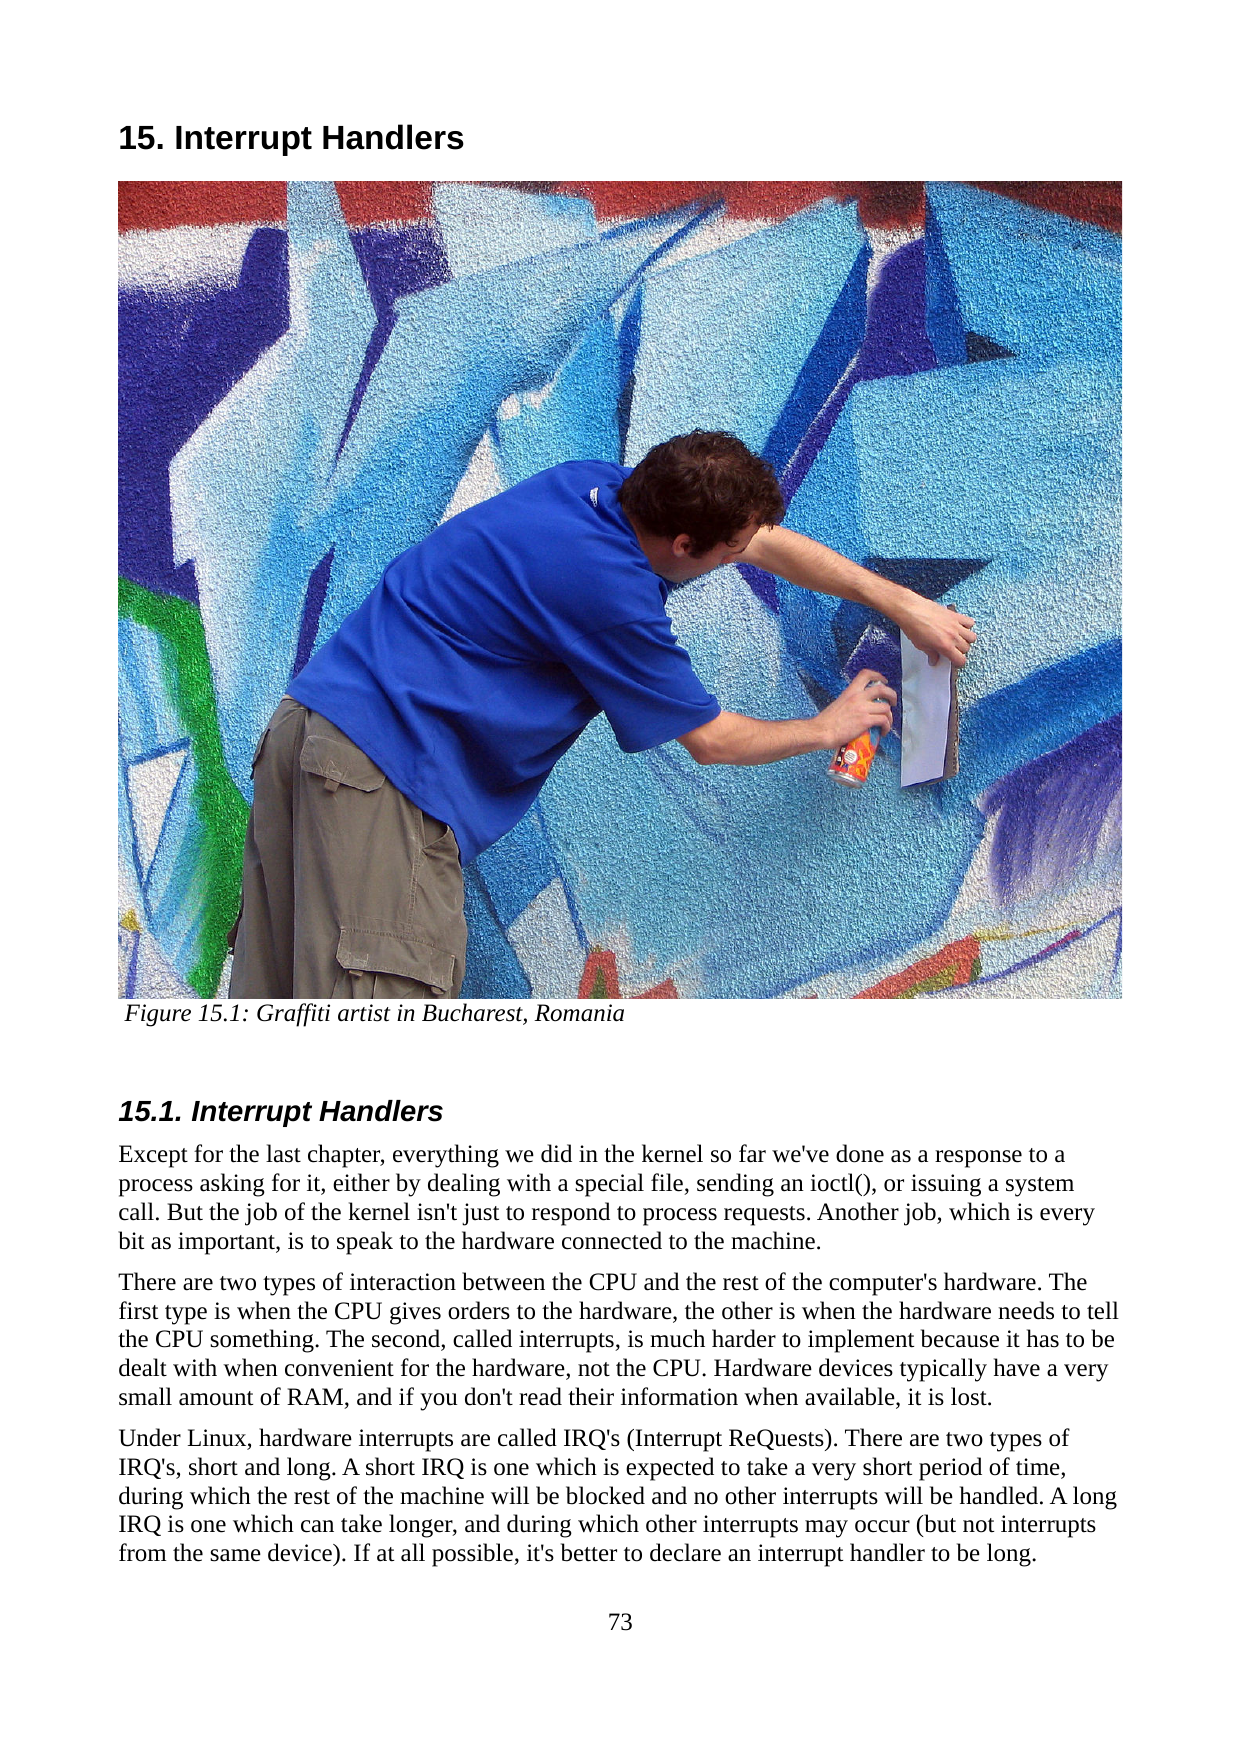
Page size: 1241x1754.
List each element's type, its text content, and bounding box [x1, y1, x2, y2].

text Under Linux, hardware interrupts are called IRQ's (Interrupt ReQuests). There are two types of IRQ's, short and long. A short IRQ is one which is expected to take a very short period of time, during which the rest of the machine will be blocked and no other interrupts will be handled. A long IRQ is one which can take longer, and during which other interrupts may occur (but not interrupts from the same device). If at all possible, it's better to declare an interrupt handler to be long. [118, 1423, 1122, 1567]
text There are two types of interaction between the CPU and the rest of the computer's hardware. The first type is when the CPU gives orders to the hardware, the other is when the hardware needs to tell the CPU something. The second, called interrupts, is much harder to implement because it has to be dealt with when convenient for the hardware, not the CPU. Hardware devices typically have a very small amount of RAM, and if you don't read their information when available, it is lost. [118, 1267, 1122, 1411]
subtitle Interrupt Handlers [118, 118, 1122, 157]
text Figure 15.1: Graffiti artist in Bucharest, Romania [118, 999, 1122, 1027]
subtitle Interrupt Handlers [118, 1093, 1122, 1127]
text Except for the last chapter, everything we did in the kernel so far we've done as a response to a process asking for it, either by dealing with a special file, sending an ioctl(), or issuing a system call. But the job of the kernel isn't just to respond to process requests. Another job, which is every bit as important, is to speak to the hardware connected to the machine. [118, 1139, 1122, 1254]
